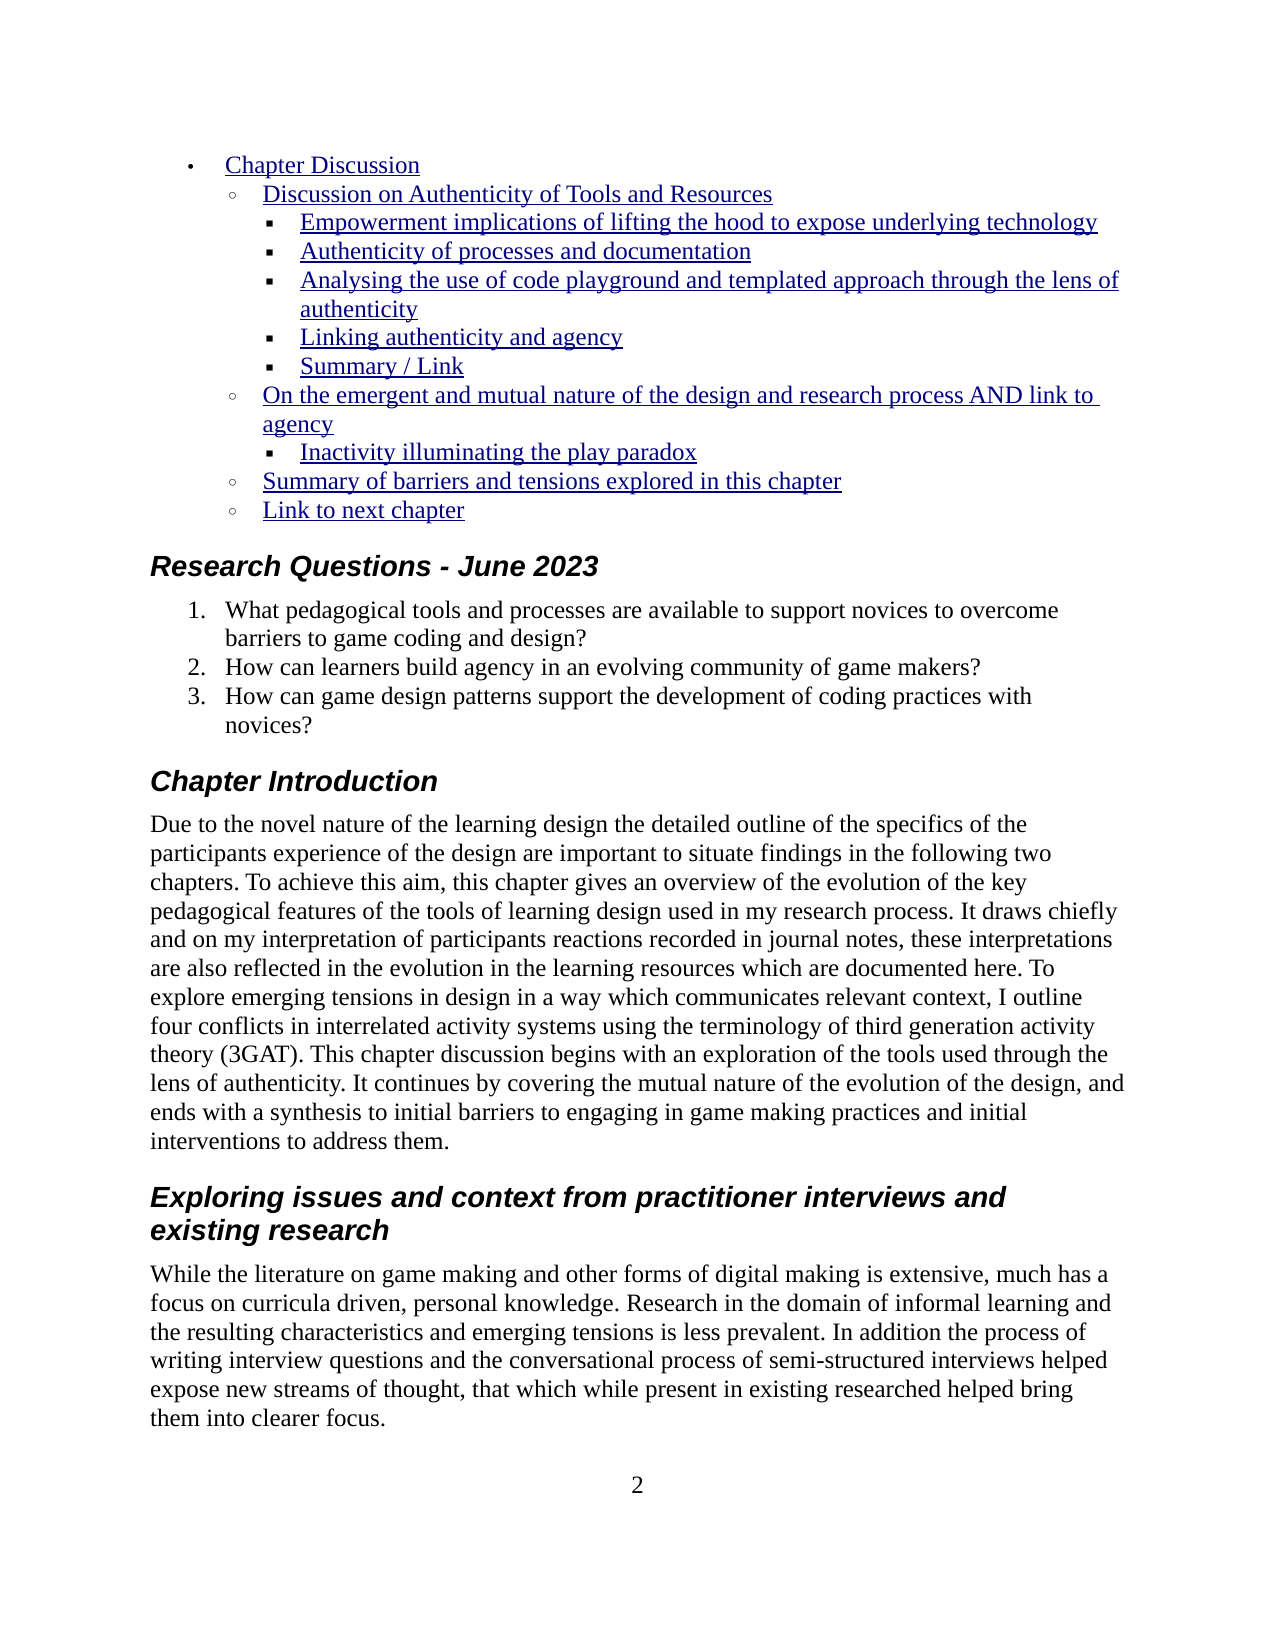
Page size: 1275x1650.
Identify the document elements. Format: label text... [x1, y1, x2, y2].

list Discussion on Authenticity of Tools and Resources [225, 179, 1125, 207]
subtitle Exploring issues and context from practitioner interviews and existing research [150, 1179, 1125, 1247]
text While the literature on game making and other forms of digital making is extensive, much has a focus on curricula driven, personal knowledge. Research in the domain of informal learning and the resulting characteristics and emerging tensions is less prevalent. In addition the process of writing interview questions and the conversational process of semi-structured interviews helped expose new streams of thought, that which while present in existing researched helped bring them into clearer focus. [150, 1259, 1125, 1432]
list Link to next chapter [225, 495, 1125, 524]
list Linking authenticity and agency [262, 322, 1125, 351]
text Due to the novel nature of the learning design the detailed outline of the specifics of the participants experience of the design are important to situate findings in the following two chapters. To achieve this aim, this chapter gives an overview of the evolution of the key pedagogical features of the tools of learning design used in my research process. It draws chiefly and on my interpretation of participants reactions recorded in journal notes, these interpretations are also reflected in the evolution in the learning resources which are documented here. To explore emerging tensions in design in a way which communicates relevant context, I outline four conflicts in interrelated activity systems using the terminology of third generation activity theory (3GAT). This chapter discussion begins with an exploration of the tools used through the lens of authenticity. It continues by covering the mutual nature of the evolution of the design, and ends with a synthesis to initial barriers to engaging in game making practices and initial interventions to address them. [150, 809, 1125, 1154]
list Analysing the use of code playground and templated approach through the lens of authenticity [262, 265, 1125, 322]
list On the emergent and mutual nature of the design and research process AND link to agency [225, 380, 1125, 437]
subtitle Research Questions - June 2023 [150, 549, 1125, 582]
list Empowerment implications of lifting the hood to expose underlying technology [262, 207, 1125, 236]
list Inactivity illuminating the play paradox [262, 437, 1125, 466]
list Summary of barriers and tensions explored in this chapter [225, 466, 1125, 495]
list Authenticity of processes and documentation [262, 236, 1125, 265]
list How can game design patterns support the development of coding practices with novices? [187, 681, 1125, 738]
subtitle Chapter Introduction [150, 763, 1125, 797]
list What pedagogical tools and processes are available to support novices to overcome barriers to game coding and design? [187, 595, 1125, 652]
list Chapter Discussion [187, 150, 1125, 179]
list Summary / Link [262, 351, 1125, 380]
list How can learners build agency in an evolving community of game makers? [187, 652, 1125, 681]
